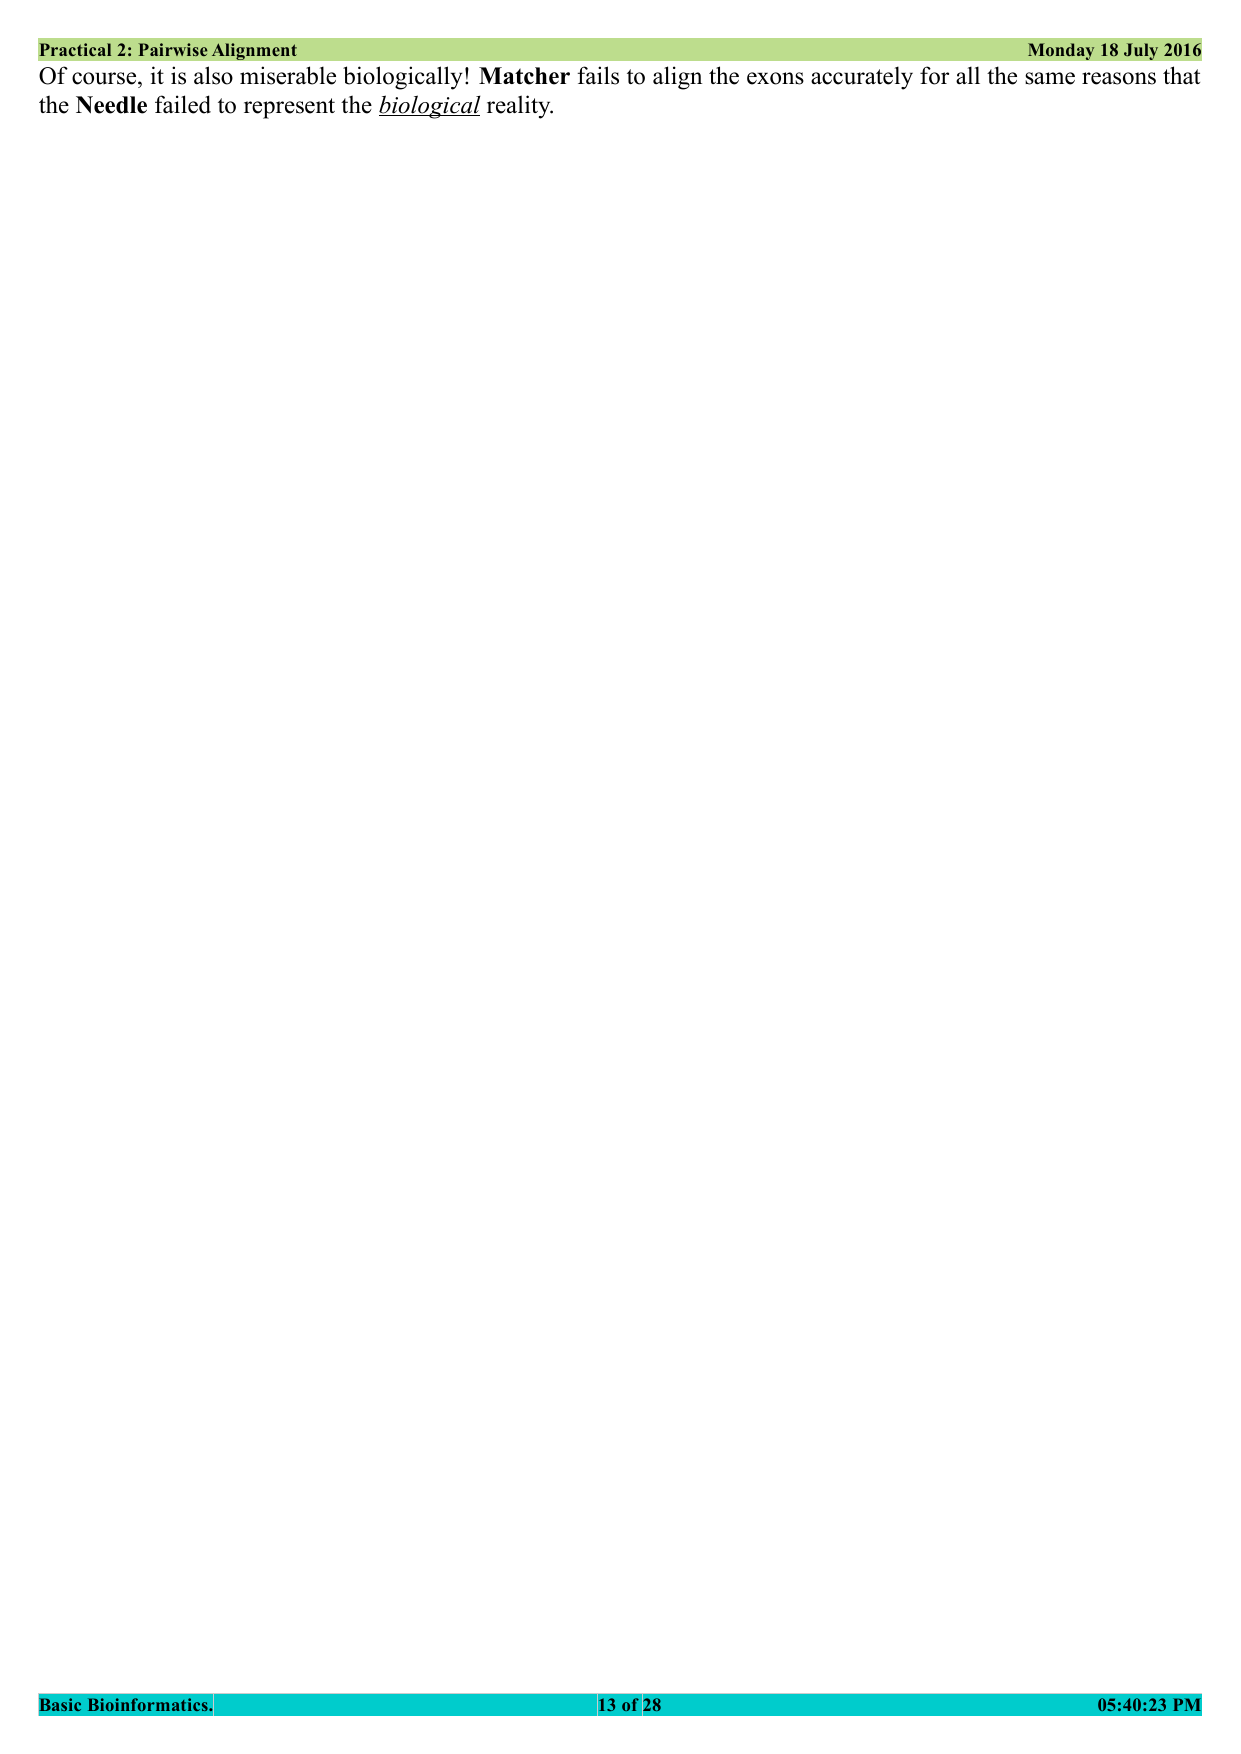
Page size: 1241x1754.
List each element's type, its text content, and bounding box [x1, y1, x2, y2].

text Of course, it is also miserable biologically! Matcher fails to align the exons accurately for all the same reasons that the Needle failed to represent the biological reality. [38, 61, 1202, 119]
